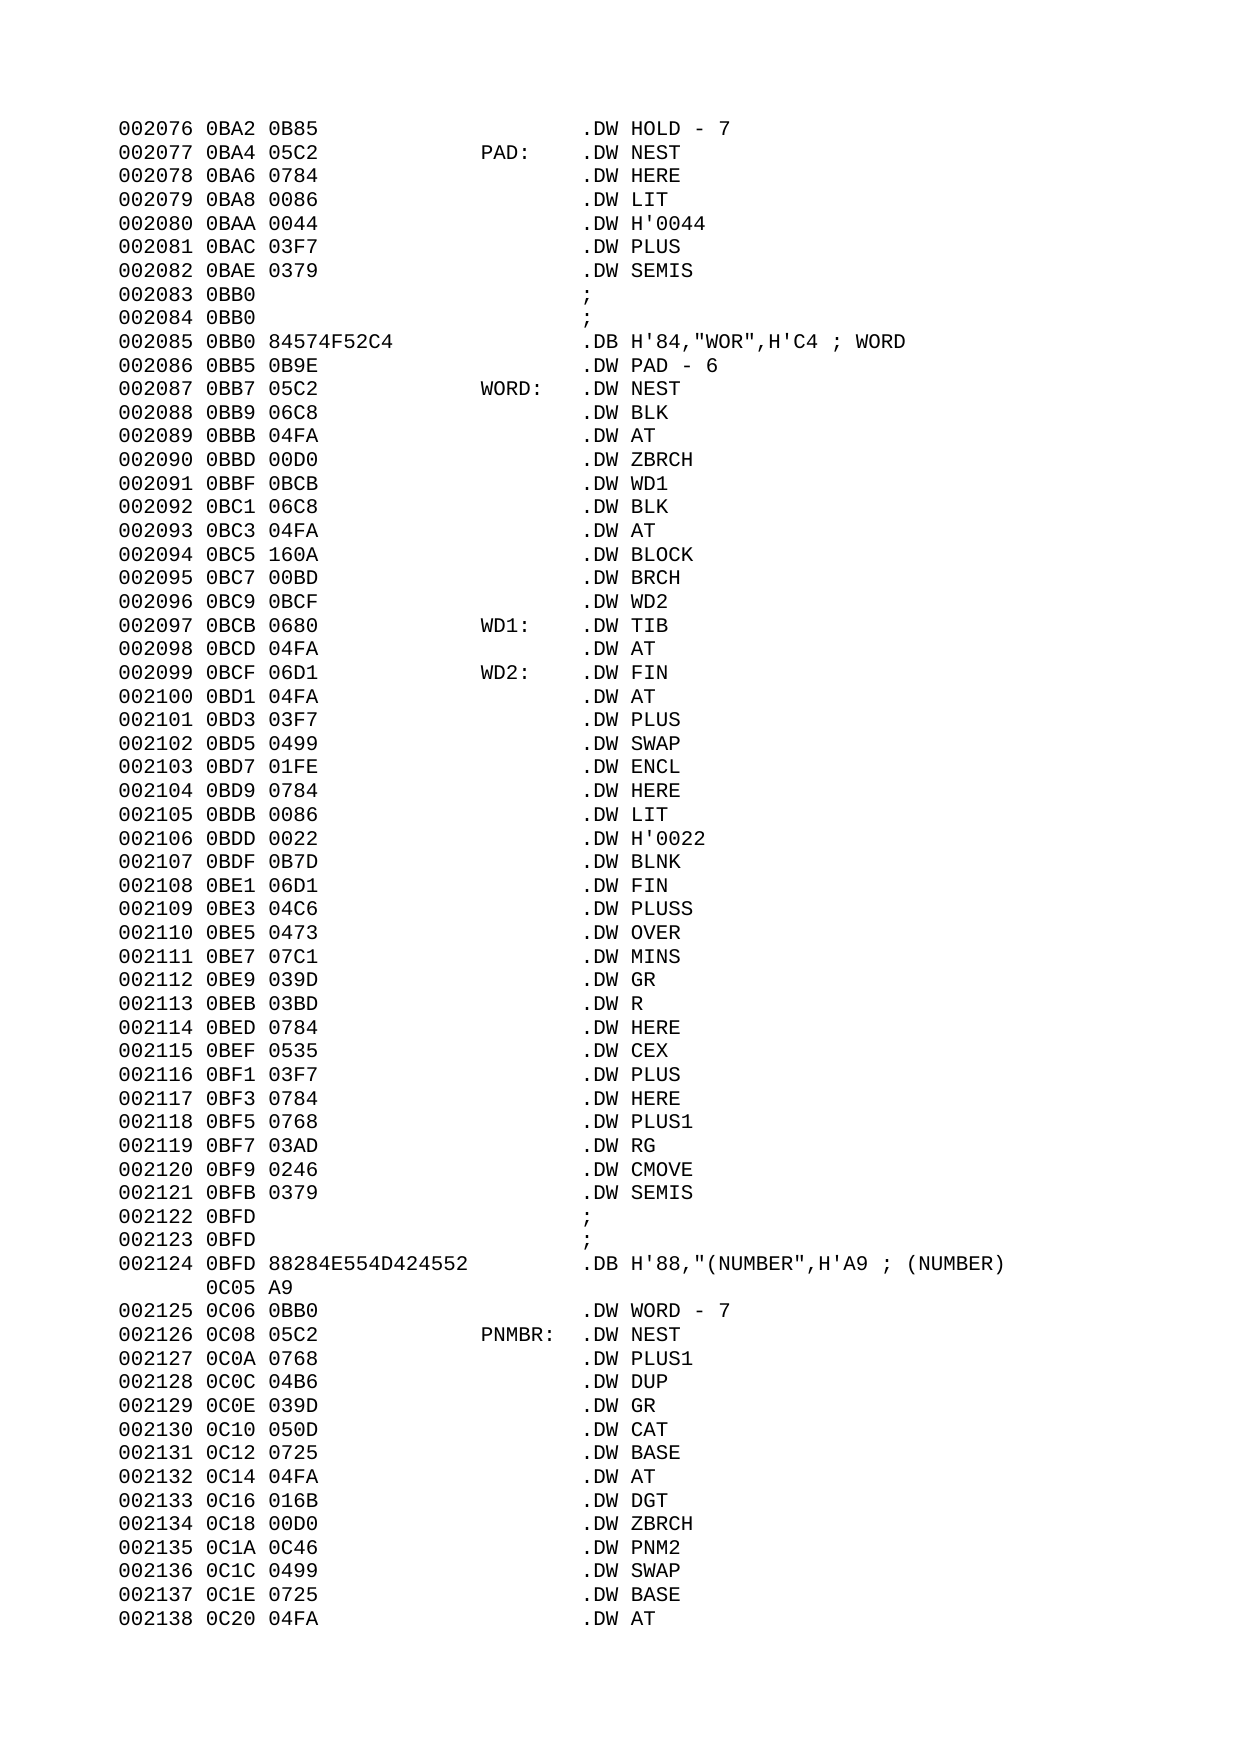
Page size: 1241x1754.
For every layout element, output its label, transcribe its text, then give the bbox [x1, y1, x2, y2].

text 002080 0BAA 0044 .DW H'0044 [118, 213, 1122, 236]
text 002120 0BF9 0246 .DW CMOVE [118, 1158, 1122, 1182]
text 002124 0BFD 88284E554D424552 .DB H'88,"(NUMBER",H'A9 ; (NUMBER) [118, 1253, 1122, 1277]
text 002121 0BFB 0379 .DW SEMIS [118, 1182, 1122, 1206]
text 002110 0BE5 0473 .DW OVER [118, 922, 1122, 946]
text 002087 0BB7 05C2 WORD: .DW NEST [118, 378, 1122, 402]
text 002076 0BA2 0B85 .DW HOLD - 7 [118, 118, 1122, 142]
text 002077 0BA4 05C2 PAD: .DW NEST [118, 142, 1122, 165]
text 002123 0BFD ; [118, 1229, 1122, 1253]
text 002129 0C0E 039D .DW GR [118, 1395, 1122, 1419]
text 002082 0BAE 0379 .DW SEMIS [118, 260, 1122, 284]
text 002113 0BEB 03BD .DW R [118, 993, 1122, 1017]
text 002108 0BE1 06D1 .DW FIN [118, 875, 1122, 898]
text 002096 0BC9 0BCF .DW WD2 [118, 591, 1122, 615]
text 002109 0BE3 04C6 .DW PLUSS [118, 898, 1122, 922]
text 002085 0BB0 84574F52C4 .DB H'84,"WOR",H'C4 ; WORD [118, 331, 1122, 354]
text 002115 0BEF 0535 .DW CEX [118, 1040, 1122, 1064]
text 002102 0BD5 0499 .DW SWAP [118, 733, 1122, 757]
text 002100 0BD1 04FA .DW AT [118, 686, 1122, 709]
text 002103 0BD7 01FE .DW ENCL [118, 757, 1122, 780]
text 002090 0BBD 00D0 .DW ZBRCH [118, 449, 1122, 473]
text 002118 0BF5 0768 .DW PLUS1 [118, 1111, 1122, 1135]
text 002130 0C10 050D .DW CAT [118, 1419, 1122, 1442]
text 0C05 A9 [118, 1277, 1122, 1300]
text 002084 0BB0 ; [118, 307, 1122, 331]
text 002133 0C16 016B .DW DGT [118, 1489, 1122, 1513]
text 002111 0BE7 07C1 .DW MINS [118, 946, 1122, 969]
text 002095 0BC7 00BD .DW BRCH [118, 567, 1122, 591]
text 002098 0BCD 04FA .DW AT [118, 638, 1122, 662]
text 002132 0C14 04FA .DW AT [118, 1466, 1122, 1489]
text 002131 0C12 0725 .DW BASE [118, 1442, 1122, 1466]
text 002127 0C0A 0768 .DW PLUS1 [118, 1348, 1122, 1371]
text 002079 0BA8 0086 .DW LIT [118, 189, 1122, 213]
text 002114 0BED 0784 .DW HERE [118, 1017, 1122, 1040]
text 002089 0BBB 04FA .DW AT [118, 426, 1122, 449]
text 002099 0BCF 06D1 WD2: .DW FIN [118, 662, 1122, 686]
text 002081 0BAC 03F7 .DW PLUS [118, 236, 1122, 260]
text 002116 0BF1 03F7 .DW PLUS [118, 1064, 1122, 1088]
text 002125 0C06 0BB0 .DW WORD - 7 [118, 1300, 1122, 1324]
text 002119 0BF7 03AD .DW RG [118, 1135, 1122, 1158]
text 002105 0BDB 0086 .DW LIT [118, 804, 1122, 827]
text 002097 0BCB 0680 WD1: .DW TIB [118, 615, 1122, 638]
text 002117 0BF3 0784 .DW HERE [118, 1088, 1122, 1111]
text 002092 0BC1 06C8 .DW BLK [118, 496, 1122, 520]
text 002137 0C1E 0725 .DW BASE [118, 1584, 1122, 1608]
text 002094 0BC5 160A .DW BLOCK [118, 544, 1122, 567]
text 002138 0C20 04FA .DW AT [118, 1608, 1122, 1631]
text 002126 0C08 05C2 PNMBR: .DW NEST [118, 1324, 1122, 1348]
text 002091 0BBF 0BCB .DW WD1 [118, 473, 1122, 496]
text 002083 0BB0 ; [118, 284, 1122, 307]
text 002134 0C18 00D0 .DW ZBRCH [118, 1513, 1122, 1537]
text 002136 0C1C 0499 .DW SWAP [118, 1561, 1122, 1584]
text 002093 0BC3 04FA .DW AT [118, 520, 1122, 544]
text 002128 0C0C 04B6 .DW DUP [118, 1371, 1122, 1395]
text 002107 0BDF 0B7D .DW BLNK [118, 851, 1122, 875]
text 002101 0BD3 03F7 .DW PLUS [118, 709, 1122, 733]
text 002078 0BA6 0784 .DW HERE [118, 165, 1122, 189]
text 002106 0BDD 0022 .DW H'0022 [118, 827, 1122, 851]
text 002135 0C1A 0C46 .DW PNM2 [118, 1537, 1122, 1561]
text 002122 0BFD ; [118, 1206, 1122, 1229]
text 002104 0BD9 0784 .DW HERE [118, 780, 1122, 804]
text 002088 0BB9 06C8 .DW BLK [118, 402, 1122, 426]
text 002086 0BB5 0B9E .DW PAD - 6 [118, 354, 1122, 378]
text 002112 0BE9 039D .DW GR [118, 969, 1122, 993]
